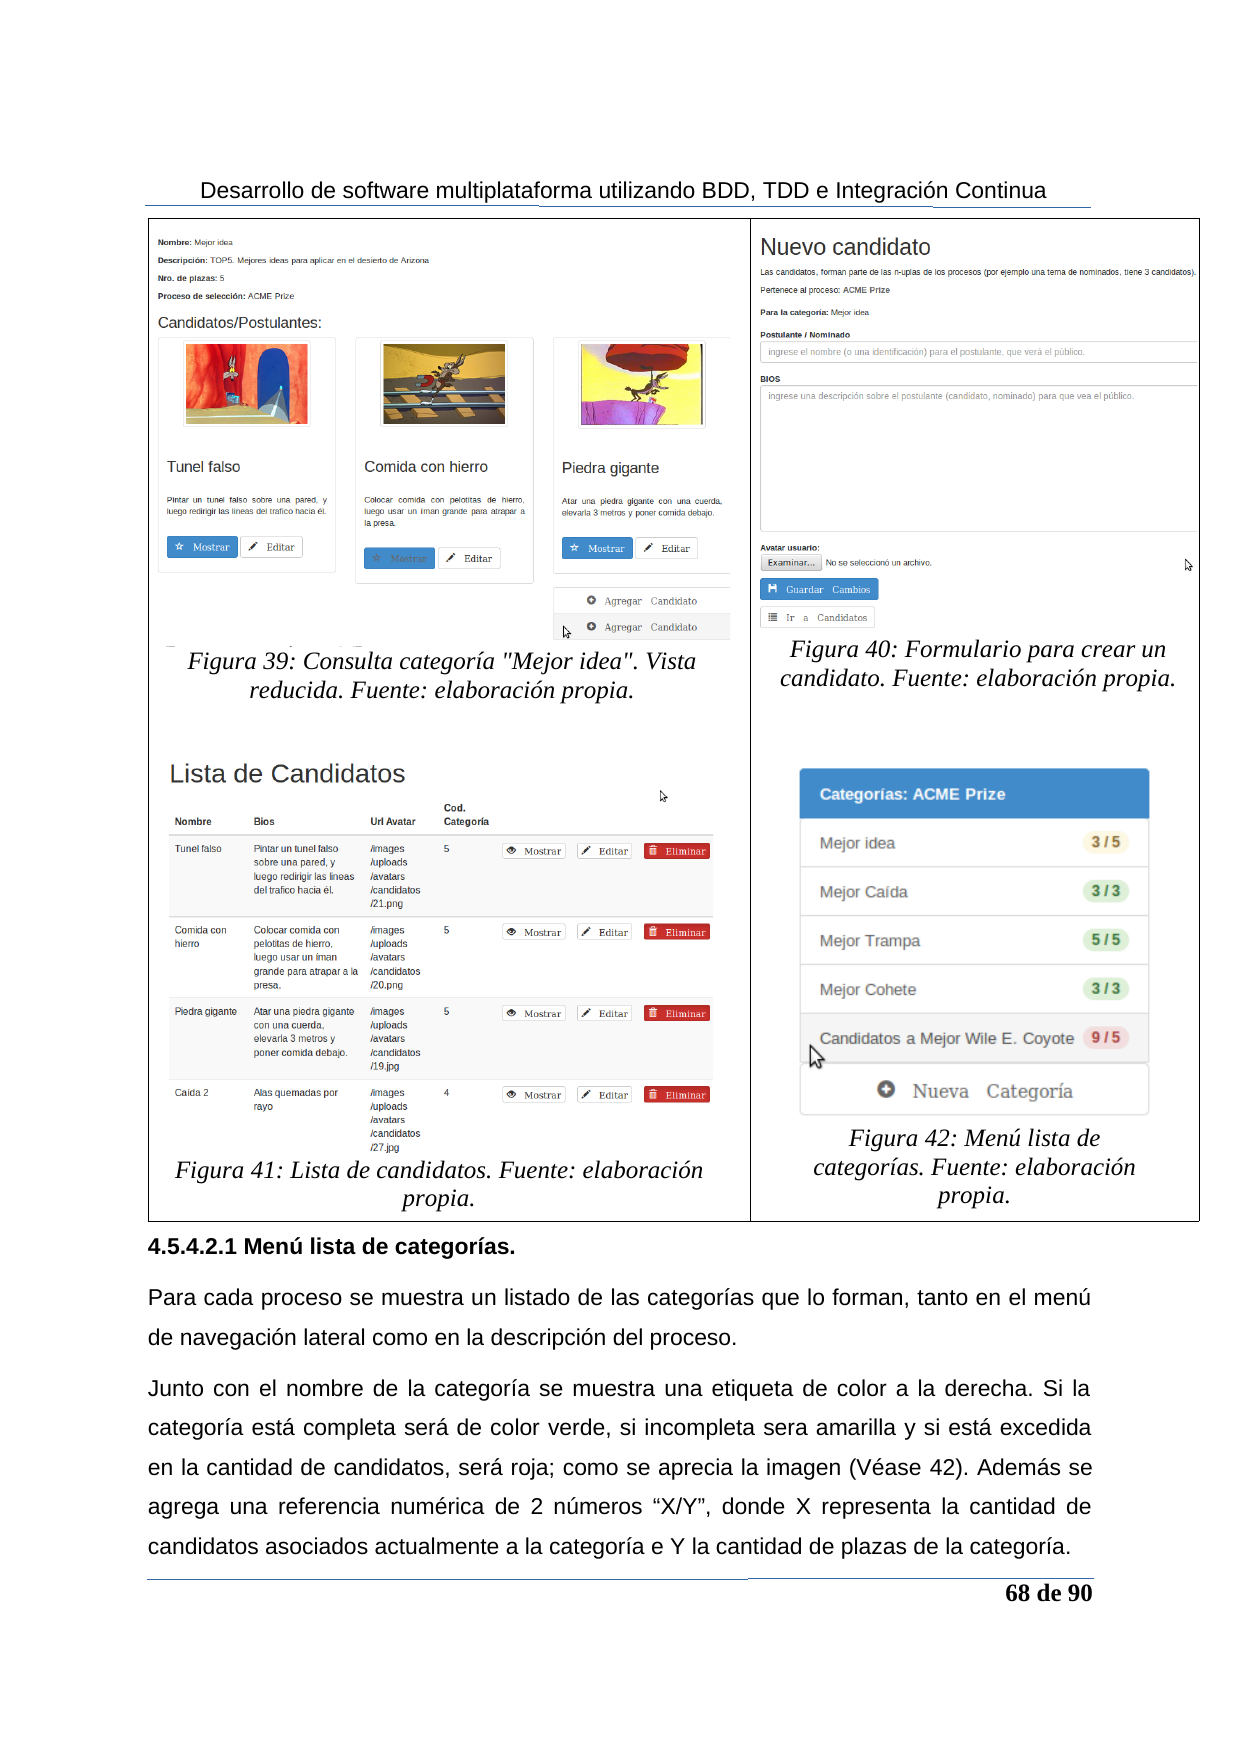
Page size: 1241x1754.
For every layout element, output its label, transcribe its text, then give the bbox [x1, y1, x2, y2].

picture [791, 766, 1157, 1123]
table_cell [149, 743, 750, 1221]
picture [164, 760, 714, 1155]
picture [153, 236, 731, 647]
text Para cada proceso se muestra un listado de las categorías que lo forman, tanto en el menú de navegación lateral como en la descripción del proceso. [148, 1284, 1093, 1350]
table_cell [751, 743, 1199, 1221]
table_header [149, 219, 750, 743]
text 4.5.4.2.1 Menú lista de categorías. [148, 1233, 1093, 1259]
table_header [751, 219, 1199, 743]
text Junto con el nombre de la categoría se muestra una etiqueta de color a la derecha. Si la categoría está completa será de color verde, si incompleta sera amarilla y si está excedida en la cantidad de candidatos, será roja; como se aprecia la imagen (Véase 42). Además se agrega una referencia numérica de 2 números “X/Y”, donde X representa la cantidad de candidatos asociados actualmente a la categoría e Y la cantidad de plazas de la categoría. [148, 1375, 1093, 1559]
picture [758, 236, 1198, 635]
